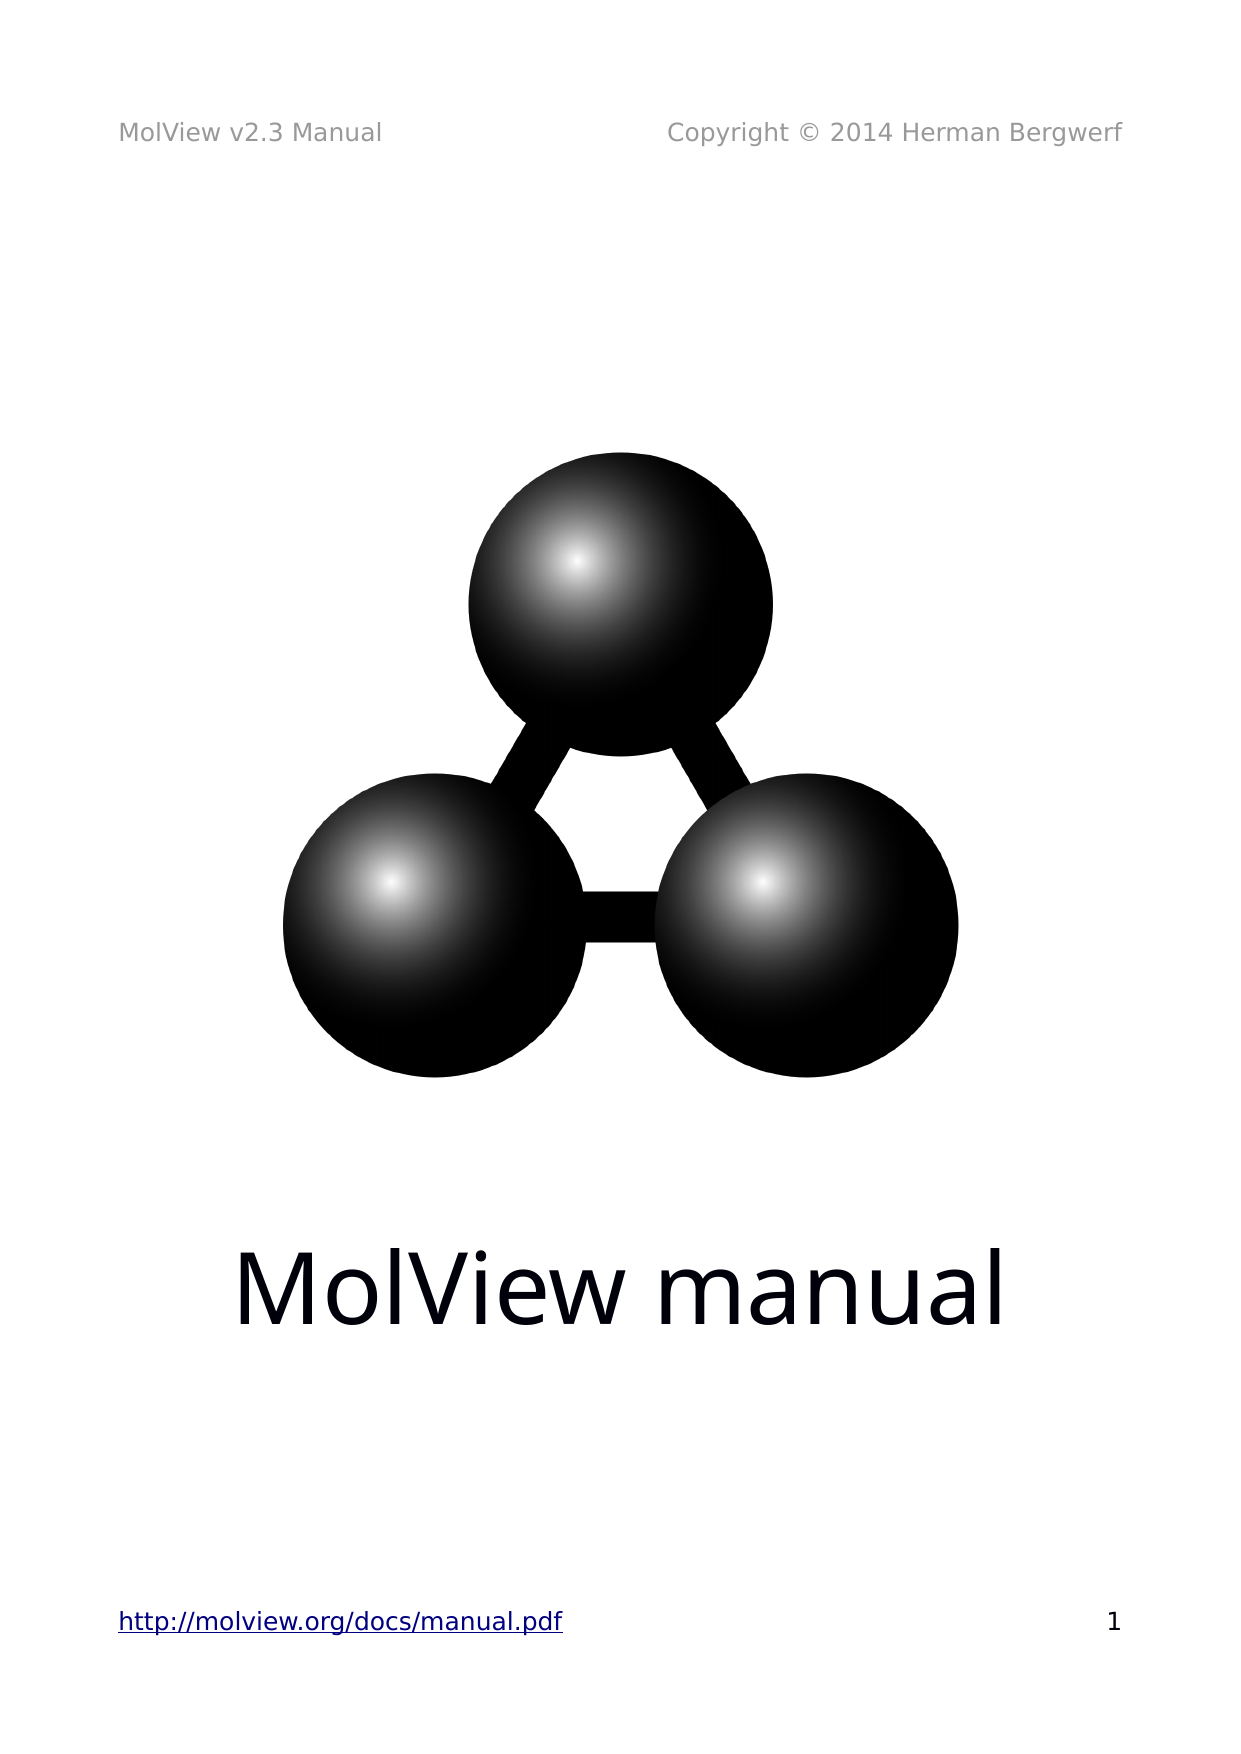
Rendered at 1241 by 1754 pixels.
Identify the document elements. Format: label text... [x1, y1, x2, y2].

picture [170, 317, 1071, 1218]
title MolView manual [118, 293, 1122, 1354]
